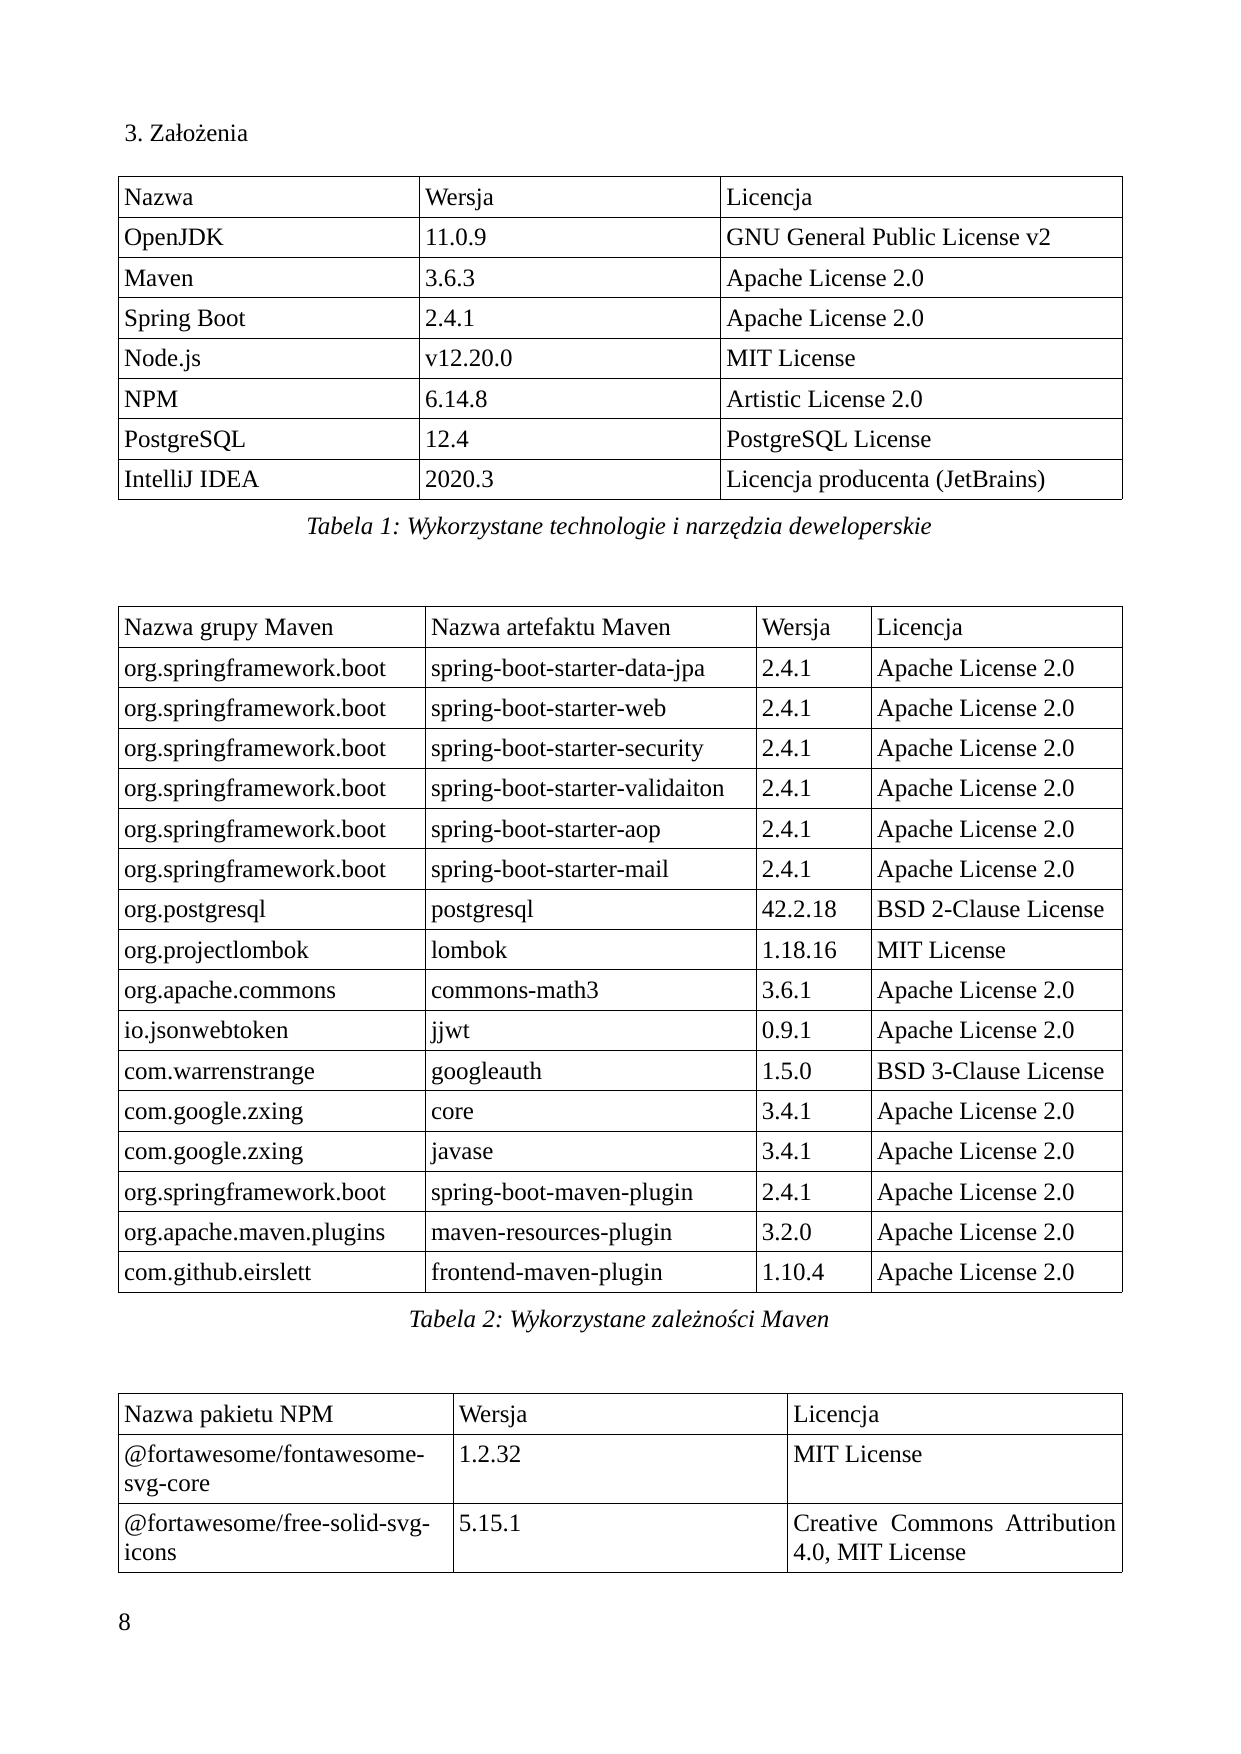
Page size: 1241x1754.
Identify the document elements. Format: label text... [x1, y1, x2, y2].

table_cell spring-boot-starter-aop [426, 809, 756, 848]
table_cell IntelliJ IDEA [119, 460, 419, 499]
table_cell spring-boot-starter-mail [426, 849, 756, 889]
table_cell OpenJDK [119, 218, 419, 257]
table_cell spring-boot-starter-validaiton [426, 769, 756, 808]
table_cell 2.4.1 [757, 809, 871, 848]
table_header Nazwa grupy Maven [119, 607, 425, 647]
table_cell 11.0.9 [420, 218, 720, 257]
table_cell 1.2.32 [454, 1435, 787, 1503]
table_cell 2.4.1 [757, 769, 871, 808]
text Tabela 1: Wykorzystane technologie i narzędzia deweloperskie [118, 511, 1122, 540]
table_cell Apache License 2.0 [872, 1091, 1122, 1131]
table_cell org.springframework.boot [119, 1172, 425, 1211]
table_cell com.google.zxing [119, 1132, 425, 1171]
table_cell Apache License 2.0 [872, 648, 1122, 687]
table_cell com.google.zxing [119, 1091, 425, 1131]
table_cell 2020.3 [420, 460, 720, 499]
table_cell googleauth [426, 1051, 756, 1090]
table_cell com.warrenstrange [119, 1051, 425, 1090]
table_cell GNU General Public License v2 [721, 218, 1122, 257]
table_header Wersja [454, 1394, 787, 1433]
table_cell org.projectlombok [119, 930, 425, 969]
table_cell 5.15.1 [454, 1504, 787, 1572]
table_cell 1.18.16 [757, 930, 871, 969]
table_cell Artistic License 2.0 [721, 379, 1122, 418]
table_cell 2.4.1 [420, 298, 720, 338]
table_cell jjwt [426, 1011, 756, 1050]
table_cell org.springframework.boot [119, 729, 425, 768]
table_cell org.apache.maven.plugins [119, 1212, 425, 1251]
table_header Licencja [721, 177, 1122, 217]
table_cell 3.6.1 [757, 970, 871, 1009]
table_cell PostgreSQL License [721, 419, 1122, 458]
table_cell NPM [119, 379, 419, 418]
table_cell 1.5.0 [757, 1051, 871, 1090]
table_cell com.github.eirslett [119, 1252, 425, 1292]
table_cell BSD 2-Clause License [872, 890, 1122, 929]
table_cell Apache License 2.0 [872, 769, 1122, 808]
table_cell Apache License 2.0 [721, 258, 1122, 297]
table_cell Apache License 2.0 [872, 1172, 1122, 1211]
table_cell Apache License 2.0 [872, 729, 1122, 768]
table_cell frontend-maven-plugin [426, 1252, 756, 1292]
table_cell Apache License 2.0 [872, 849, 1122, 889]
table_cell 3.4.1 [757, 1091, 871, 1131]
table_cell org.springframework.boot [119, 688, 425, 727]
table_cell 2.4.1 [757, 688, 871, 727]
table_cell Node.js [119, 339, 419, 378]
table_cell 2.4.1 [757, 729, 871, 768]
table_cell core [426, 1091, 756, 1131]
table_cell @fortawesome/free-solid-svg-icons [119, 1504, 453, 1572]
table_cell org.postgresql [119, 890, 425, 929]
table_cell 2.4.1 [757, 648, 871, 687]
table_cell MIT License [788, 1435, 1122, 1503]
table_cell javase [426, 1132, 756, 1171]
table_cell Apache License 2.0 [872, 1252, 1122, 1292]
table_cell Apache License 2.0 [872, 809, 1122, 848]
table_header Licencja [872, 607, 1122, 647]
table_cell maven-resources-plugin [426, 1212, 756, 1251]
table_cell Apache License 2.0 [872, 970, 1122, 1009]
table_cell spring-boot-starter-security [426, 729, 756, 768]
table_cell org.springframework.boot [119, 769, 425, 808]
table_cell Apache License 2.0 [872, 1011, 1122, 1050]
table_cell Licencja producenta (JetBrains) [721, 460, 1122, 499]
table_cell 3.4.1 [757, 1132, 871, 1171]
table_cell commons-math3 [426, 970, 756, 1009]
table_cell MIT License [872, 930, 1122, 969]
table_cell 12.4 [420, 419, 720, 458]
table_cell org.springframework.boot [119, 809, 425, 848]
table_cell Creative Commons Attribution 4.0, MIT License [788, 1504, 1122, 1572]
table_cell Spring Boot [119, 298, 419, 338]
table_cell 3.6.3 [420, 258, 720, 297]
table_cell 6.14.8 [420, 379, 720, 418]
table_header Wersja [757, 607, 871, 647]
table_cell Apache License 2.0 [721, 298, 1122, 338]
table_cell PostgreSQL [119, 419, 419, 458]
table_header Wersja [420, 177, 720, 217]
table_cell Maven [119, 258, 419, 297]
table_cell spring-boot-maven-plugin [426, 1172, 756, 1211]
table_cell spring-boot-starter-data-jpa [426, 648, 756, 687]
table_cell 3.2.0 [757, 1212, 871, 1251]
table_cell Apache License 2.0 [872, 688, 1122, 727]
table_cell Apache License 2.0 [872, 1212, 1122, 1251]
table_cell 2.4.1 [757, 1172, 871, 1211]
table_header Nazwa [119, 177, 419, 217]
table_cell BSD 3-Clause License [872, 1051, 1122, 1090]
table_cell org.springframework.boot [119, 648, 425, 687]
table_header Licencja [788, 1394, 1122, 1433]
table_cell org.springframework.boot [119, 849, 425, 889]
table_cell io.jsonwebtoken [119, 1011, 425, 1050]
table_cell spring-boot-starter-web [426, 688, 756, 727]
table_cell lombok [426, 930, 756, 969]
table_cell 2.4.1 [757, 849, 871, 889]
table_cell postgresql [426, 890, 756, 929]
table_cell v12.20.0 [420, 339, 720, 378]
table_cell org.apache.commons [119, 970, 425, 1009]
text Tabela 2: Wykorzystane zależności Maven [118, 1304, 1122, 1333]
table_cell Apache License 2.0 [872, 1132, 1122, 1171]
table_header Nazwa artefaktu Maven [426, 607, 756, 647]
table_cell 1.10.4 [757, 1252, 871, 1292]
table_cell 0.9.1 [757, 1011, 871, 1050]
table_cell MIT License [721, 339, 1122, 378]
table_cell @fortawesome/fontawesome-svg-core [119, 1435, 453, 1503]
table_cell 42.2.18 [757, 890, 871, 929]
table_header Nazwa pakietu NPM [119, 1394, 453, 1433]
